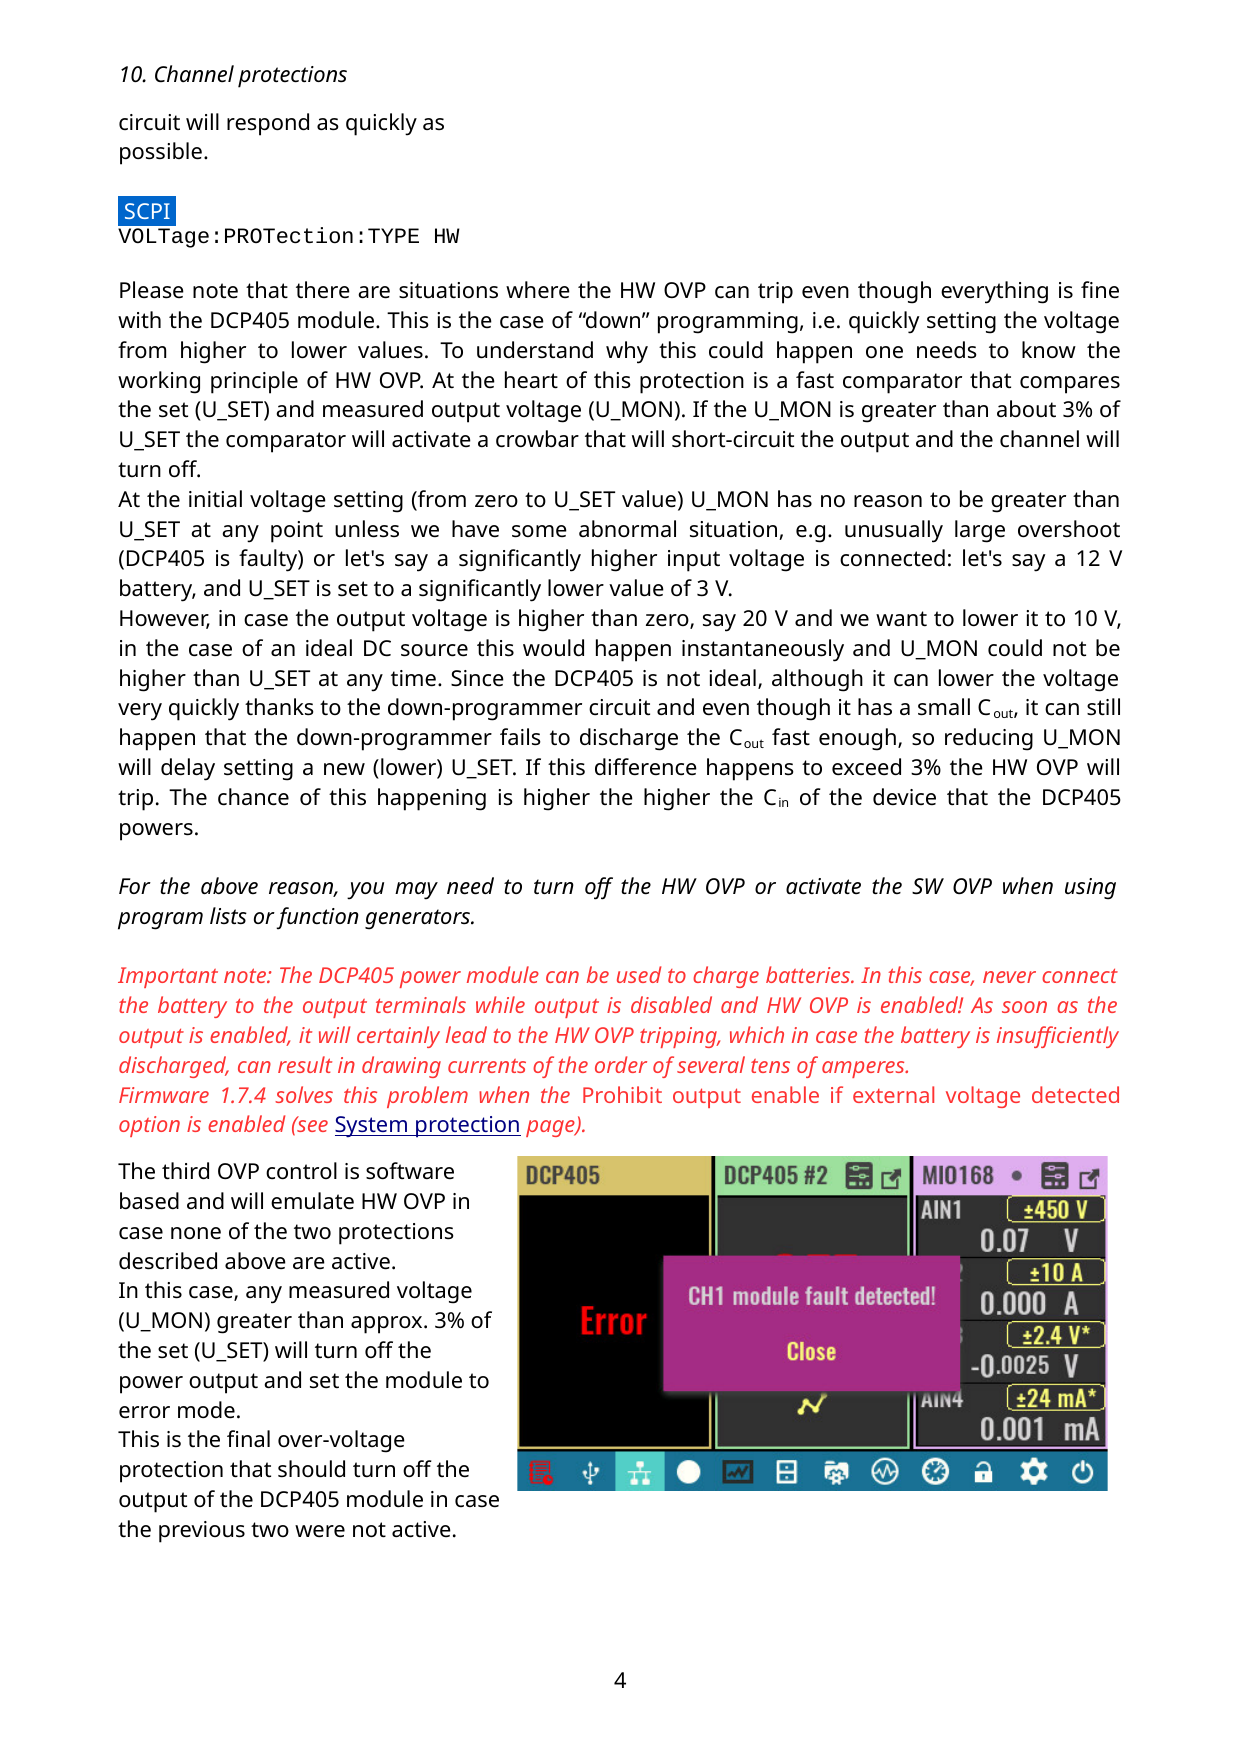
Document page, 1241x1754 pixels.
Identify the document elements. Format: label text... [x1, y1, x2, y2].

table_header [502, 1156, 1123, 1544]
text Firmware 1.7.4 solves this problem when the Prohibit output enable if external voltage detected option is enabled (see System protection page). [118, 1080, 1122, 1139]
text At the initial voltage setting (from zero to U_SET value) U_MON has no reason to be greater than U_SET at any point unless we have some abnormal situation, e.g. unusually large overshoot (DCP405 is faulty) or let's say a significantly higher input voltage is connected: let's say a 12 V battery, and U_SET is set to a significantly lower value of 3 V. [118, 484, 1122, 603]
table_header [502, 107, 1123, 275]
table_header The third OVP control is software based and will emulate HW OVP in case none of the two protections described above are active. In this case, any measured voltage (U_MON) greater than approx. 3% of the set (U_SET) will turn off the power output and set the module to error mode. This is the final over-voltage protection that should turn off the output of the DCP405 module in case the previous two were not active. [118, 1156, 502, 1544]
text However, in case the output voltage is higher than zero, say 20 V and we want to lower it to 10 V, in the case of an ideal DC source this would happen instantaneously and U_MON could not be higher than U_SET at any time. Since the DCP405 is not ideal, although it can lower the voltage very quickly thanks to the down-programmer circuit and even though it has a small Cout, it can still happen that the down-programmer fails to discharge the Cout fast enough, so reducing U_MON will delay setting a new (lower) U_SET. If this difference happens to exceed 3% the HW OVP will trip. The chance of this happening is higher the higher the Cin of the device that the DCP405 powers. [118, 603, 1122, 841]
text Please note that there are situations where the HW OVP can trip even though everything is fine with the DCP405 module. This is the case of “down” programming, i.e. quickly setting the voltage from higher to lower values. To understand why this could happen one needs to know the working principle of HW OVP. At the heart of this protection is a fast comparator that compares the set (U_SET) and measured output voltage (U_MON). If the U_MON is greater than about 3% of U_SET the comparator will activate a crowbar that will short-circuit the output and the channel will turn off. [118, 275, 1122, 484]
table_header circuit will respond as quickly as possible. SCPI VOLTage:PROTection:TYPE HW [118, 107, 502, 275]
text For the above reason, you may need to turn off the HW OVP or activate the SW OVP when using program lists or function generators. [118, 871, 1122, 931]
text Important note: The DCP405 power module can be used to charge batteries. In this case, never connect the battery to the output terminals while output is disabled and HW OVP is enabled! As soon as the output is enabled, it will certainly lead to the HW OVP tripping, which in case the battery is insufficiently discharged, can result in drawing currents of the order of several tens of amperes. [118, 961, 1122, 1080]
picture [517, 1156, 1108, 1491]
